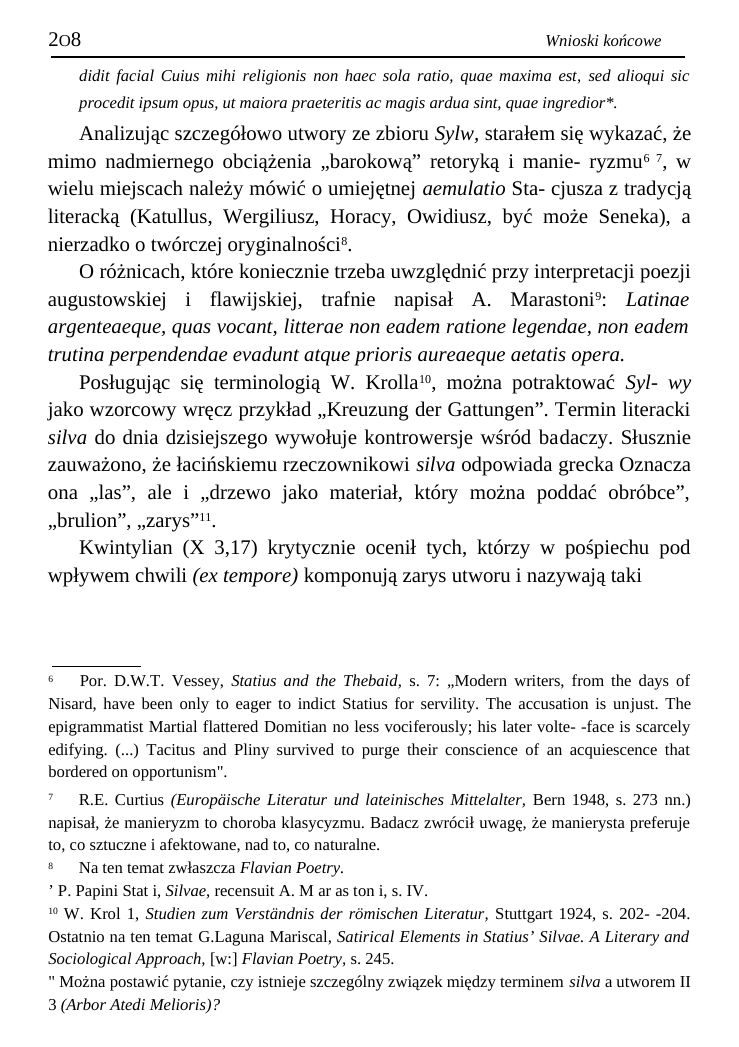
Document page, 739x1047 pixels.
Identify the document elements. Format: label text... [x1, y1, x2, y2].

text 8 Na ten temat zwłaszcza Flavian Poetry. [48, 858, 691, 877]
text 2o8 [48, 27, 89, 51]
text 6 Por. D.W.T. Vessey, Statius and the Thebaid, s. 7: „Modern writers, from the days of Nisard, have been only to eager to indict Statius for servility. The accusation is un­just. The epigrammatist Martial flattered Domitian no less vociferously; his later volte- -face is scarcely edifying. (...) Tacitus and Pliny survived to purge their conscience of an acquiescence that bordered on opportunism". [48, 671, 691, 781]
text " Można postawić pytanie, czy istnieje szczególny związek między terminem silva a utworem II 3 (Arbor Atedi Melioris)? [48, 972, 691, 1014]
text Kwintylian (X 3,17) krytycznie ocenił tych, którzy w pośpiechu pod wpływem chwili (ex tempore) komponują zarys utworu i nazywają taki [48, 535, 691, 587]
text Posługując się terminologią W. Krolla10, można potraktować Syl- wy jako wzorcowy wręcz przykład „Kreuzung der Gattungen”. Termin literacki silva do dnia dzisiejszego wywołuje kontrowersje wśród ba­daczy. Słusznie zauważono, że łacińskiemu rzeczownikowi silva odpo­wiada grecka Oznacza ona „las”, ale i „drzewo jako materiał, który można poddać obróbce”, „brulion”, „zarys”11. [48, 369, 691, 532]
text ’ P. Papini Stat i, Silvae, recensuit A. M ar as ton i, s. IV. [48, 881, 691, 899]
text didit facial Cuius mihi religionis non haec sola ratio, quae maxima est, sed alioqui sic procedit ipsum opus, ut maiora praeteritis ac magis ardua sint, quae ingredior*. [79, 65, 691, 112]
text Wnioski końcowe [545, 30, 688, 49]
text 10 W. Krol 1, Studien zum Verständnis der römischen Literatur, Stuttgart 1924, s. 202- -204. Ostatnio na ten temat G.Laguna Mariscal, Satirical Elements in Statius’ Sil­vae. A Literary and Sociological Approach, [w:] Flavian Poetry, s. 245. [48, 904, 691, 967]
text O różnicach, które koniecznie trzeba uwzględnić przy interpretacji poezji augustowskiej i flawijskiej, trafnie napisał A. Marastoni9: Latinae argenteaeque, quas vocant, litterae non eadem ratione legendae, non eadem trutina perpendendae evadunt atque prioris aureaeque aetatis opera. [48, 259, 691, 366]
text Analizując szczegółowo utwory ze zbioru Sylw, starałem się wyka­zać, że mimo nadmiernego obciążenia „barokową” retoryką i manie- ryzmu6 7, w wielu miejscach należy mówić o umiejętnej aemulatio Sta- cjusza z tradycją literacką (Katullus, Wergiliusz, Horacy, Owidiusz, być może Seneka), a nierzadko o twórczej oryginalności8. [48, 121, 691, 256]
text 7 R.E. Curtius (Europäische Literatur und lateinisches Mittelalter, Bern 1948, s. 273 nn.) napisał, że manieryzm to choroba klasycyzmu. Badacz zwrócił uwagę, że manierysta preferuje to, co sztuczne i afektowane, nad to, co naturalne. [48, 790, 691, 854]
